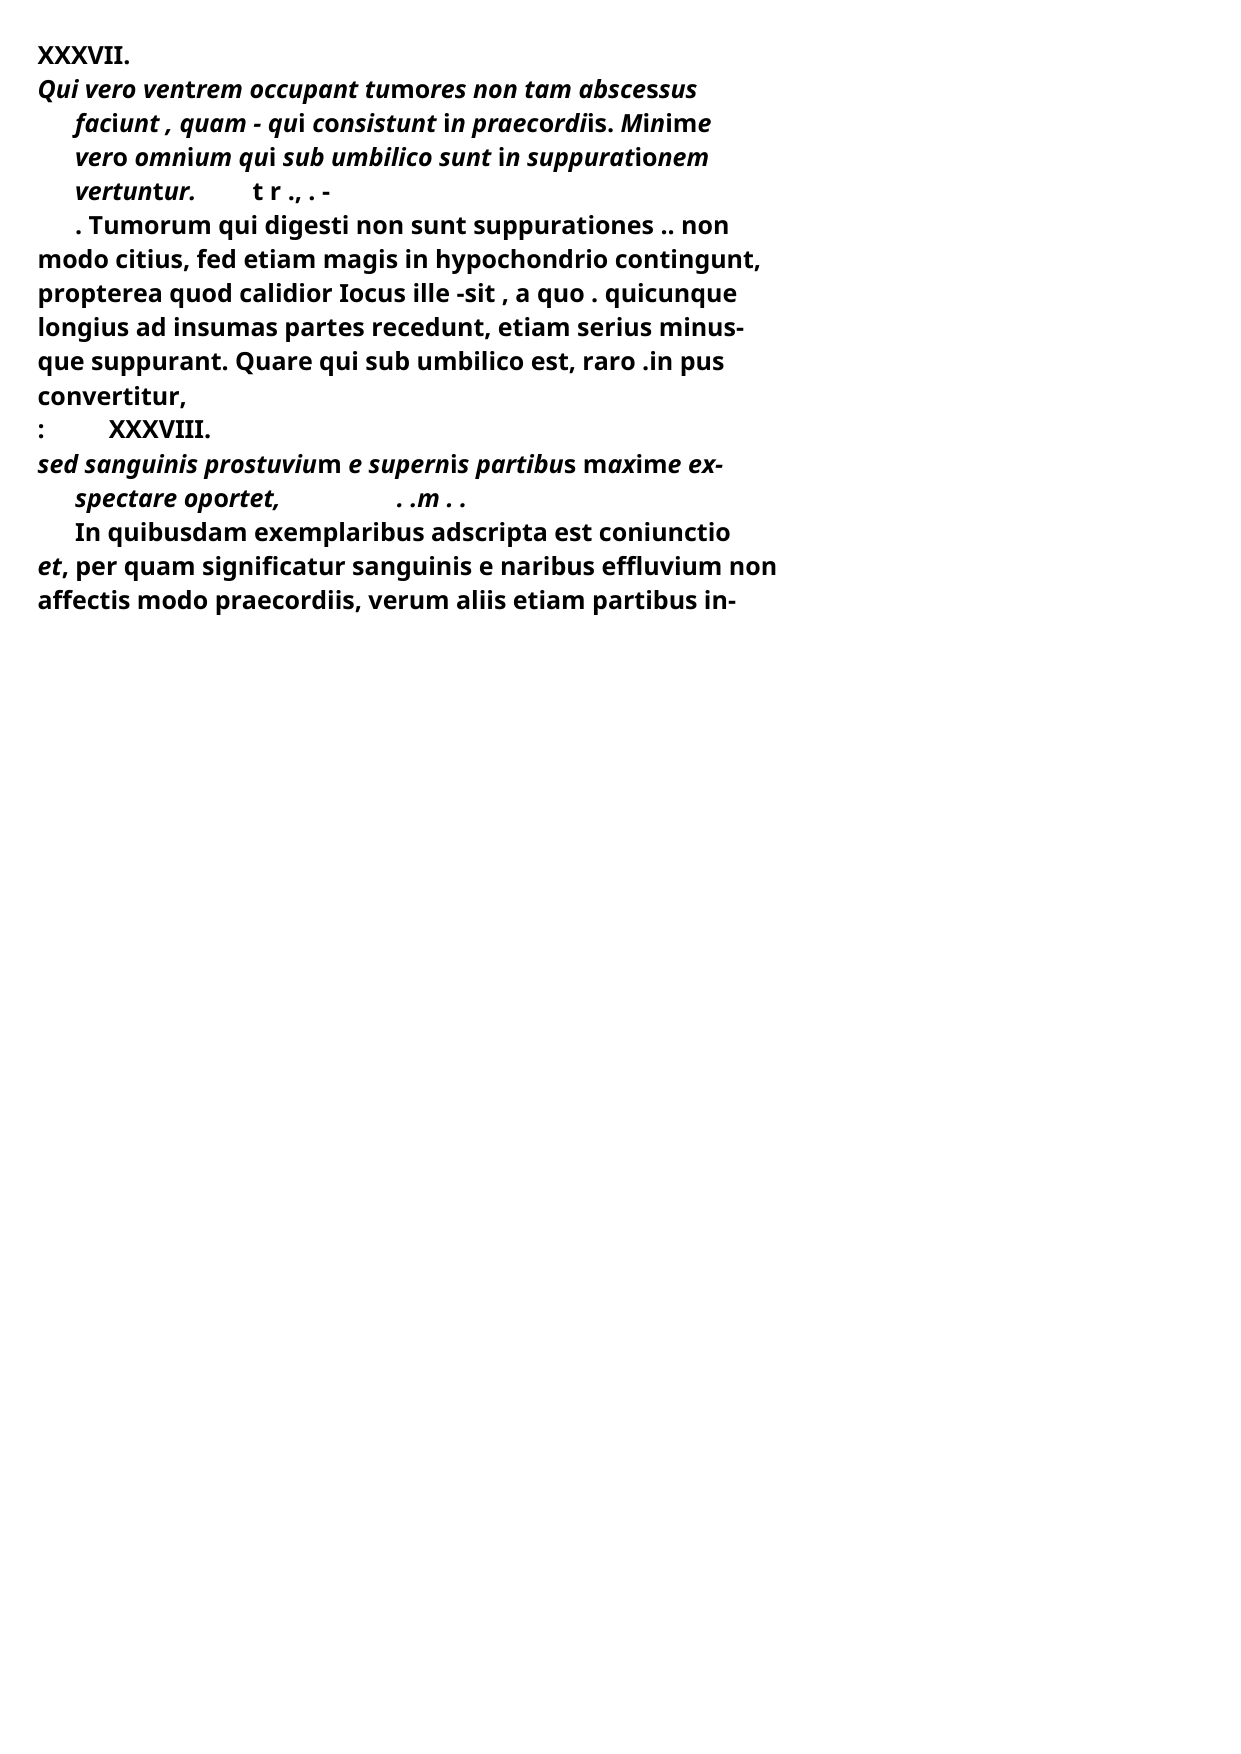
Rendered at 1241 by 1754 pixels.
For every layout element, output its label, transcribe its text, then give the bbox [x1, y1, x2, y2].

text Qui vero ventrem occupant tumores non tam abscessus faciunt , quam - qui consistunt in praecordiis. Minime vero omnium qui sub umbilico sunt in suppurationem vertuntur. t r ., . - [37, 72, 1203, 208]
text sed sanguinis prostuvium e supernis partibus maxime ex- spectare oportet, . .m . . [37, 446, 1203, 514]
text : XXXVIII. [37, 412, 1203, 446]
text In quibusdam exemplaribus adscripta est coniunctio et, per quam significatur sanguinis e naribus effluvium non affectis modo praecordiis, verum aliis etiam partibus in- [37, 514, 1203, 617]
text . Tumorum qui digesti non sunt suppurationes .. non modo citius, fed etiam magis in hypochondrio contingunt, propterea quod calidior Iocus ille -sit , a quo . quicunque longius ad insumas partes recedunt, etiam serius minus- que suppurant. Quare qui sub umbilico est, raro .in pus convertitur, [37, 208, 1203, 412]
text XXXVII. [37, 37, 1203, 72]
